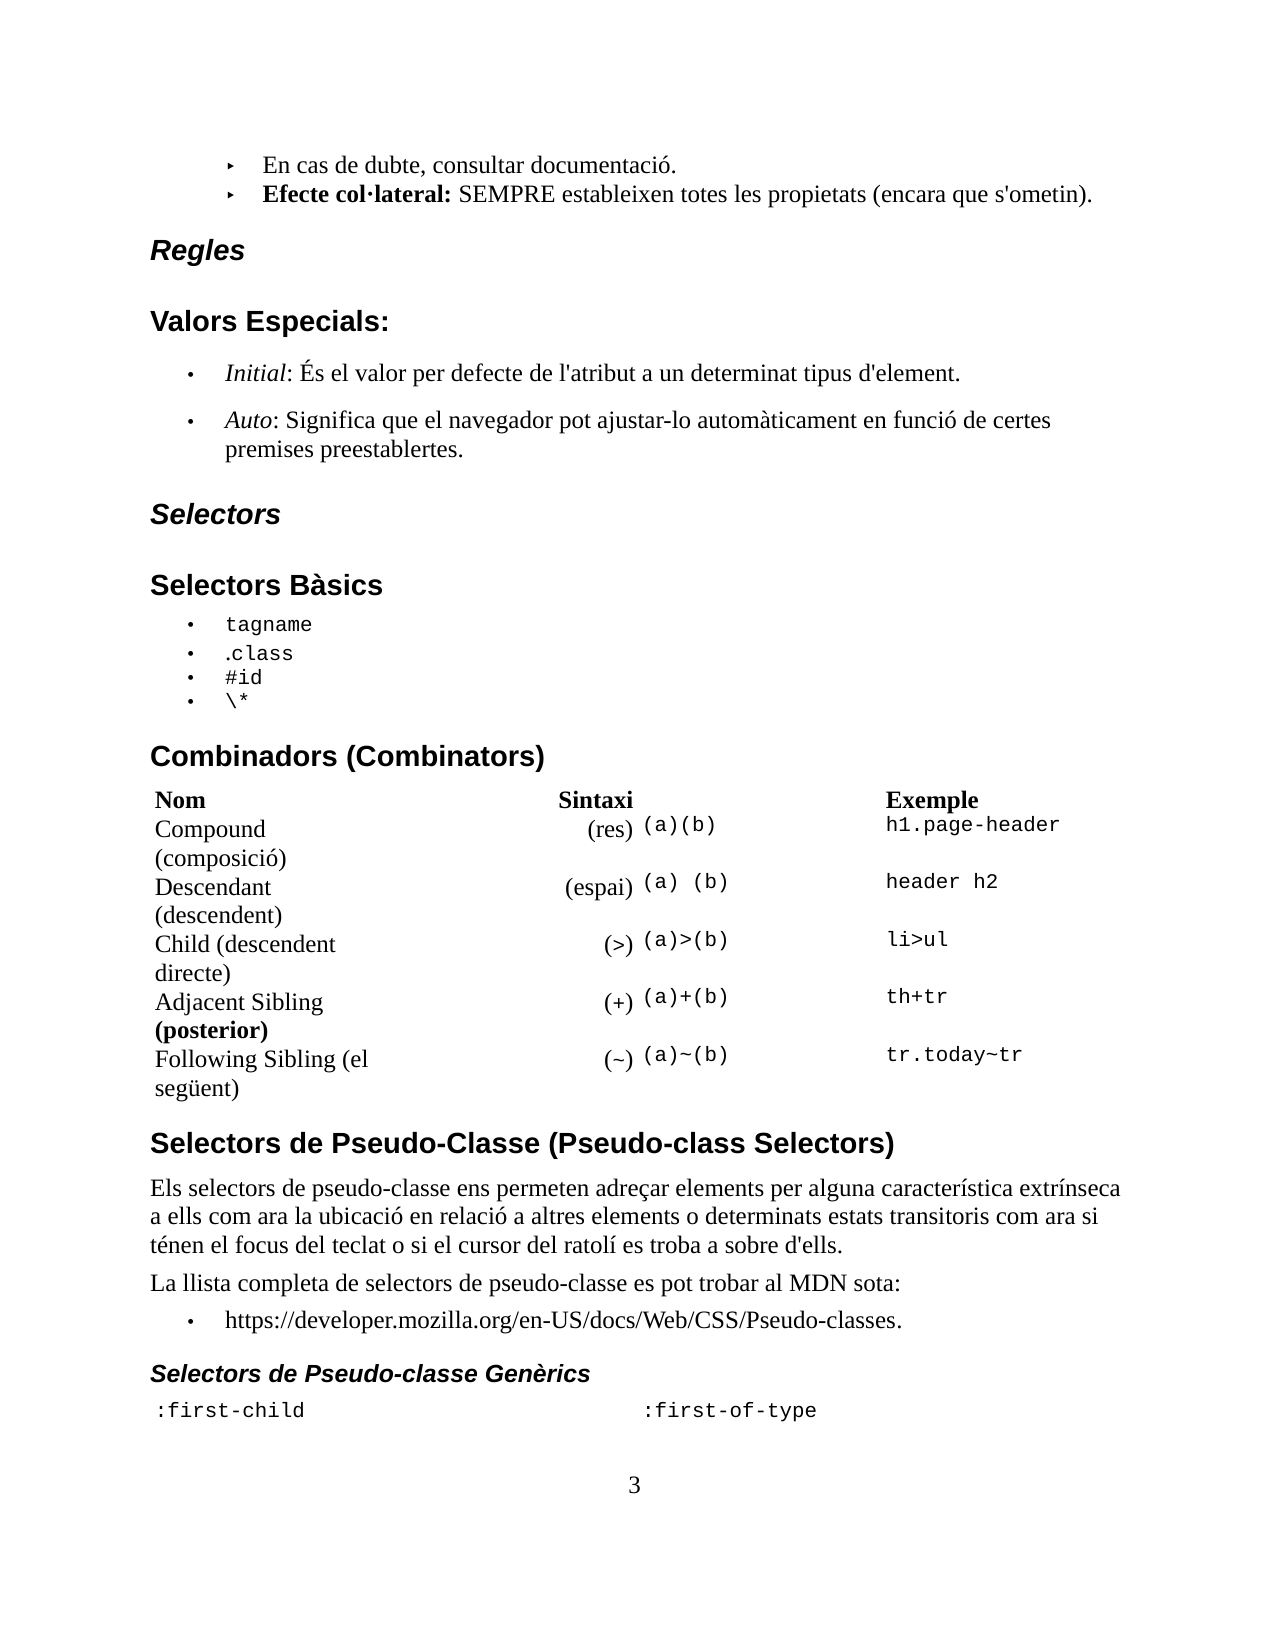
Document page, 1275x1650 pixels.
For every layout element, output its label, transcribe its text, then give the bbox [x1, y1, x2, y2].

subtitle Selectors de Pseudo-Classe (Pseudo-class Selectors) [150, 1127, 1125, 1160]
table_cell (espai) [394, 872, 637, 929]
subtitle Selectors de Pseudo-classe Genèrics [150, 1359, 1125, 1388]
table_cell (>) [394, 929, 637, 987]
table_header Exemple [881, 785, 1125, 814]
table_cell (a)(b) [638, 814, 881, 872]
table_cell (a)>(b) [638, 929, 881, 987]
table_cell Following Sibling (el següent) [150, 1044, 394, 1102]
list #id [187, 667, 1125, 691]
list .class [187, 637, 1125, 667]
table_cell (~) [394, 1044, 637, 1102]
table_cell Compound (composició) [150, 814, 394, 872]
table_cell Child (descendent directe) [150, 929, 394, 987]
subtitle Selectors Bàsics [150, 568, 1125, 601]
table_cell (+) [394, 987, 637, 1044]
table_header Sintaxi [394, 785, 637, 814]
table_cell (a)~(b) [638, 1044, 881, 1102]
table_cell (res) [394, 814, 637, 872]
table_cell li>ul [881, 929, 1125, 987]
subtitle Combinadors (Combinators) [150, 739, 1125, 773]
subtitle Valors Especials: [150, 303, 1125, 337]
list https://developer.mozilla.org/en-US/docs/Web/CSS/Pseudo-classes. [187, 1306, 1125, 1334]
list Efecte col·lateral: SEMPRE estableixen totes les propietats (encara que s'ometin). [225, 179, 1125, 207]
list En cas de dubte, consultar documentació. [225, 150, 1125, 179]
list Auto: Significa que el navegador pot ajustar-lo automàticament en funció de certes premises preestablertes. [187, 405, 1125, 463]
table_cell th+tr [881, 987, 1125, 1044]
list Initial: És el valor per defecte de l'atribut a un determinat tipus d'element. [187, 358, 1125, 387]
table_cell (a) (b) [638, 872, 881, 929]
subtitle Selectors [150, 497, 1125, 530]
table_header :first-child [150, 1400, 637, 1424]
list \* [187, 691, 1125, 714]
text La llista completa de selectors de pseudo-classe es pot trobar al MDN sota: [150, 1268, 1125, 1297]
table_cell tr.today~tr [881, 1044, 1125, 1102]
table_cell (a)+(b) [638, 987, 881, 1044]
list tagname [187, 614, 1125, 637]
table_header Nom [150, 785, 394, 814]
table_header :first-of-type [638, 1400, 1125, 1424]
table_cell header h2 [881, 872, 1125, 929]
text Els selectors de pseudo-classe ens permeten adreçar elements per alguna característica extrínseca a ells com ara la ubicació en relació a altres elements o determinats estats transitoris com ara si ténen el focus del teclat o si el cursor del ratolí es troba a sobre d'ells. [150, 1173, 1125, 1259]
subtitle Regles [150, 232, 1125, 266]
table_cell h1.page-header [881, 814, 1125, 872]
table_header [638, 785, 881, 814]
table_cell Adjacent Sibling (posterior) [150, 987, 394, 1044]
table_cell Descendant (descendent) [150, 872, 394, 929]
